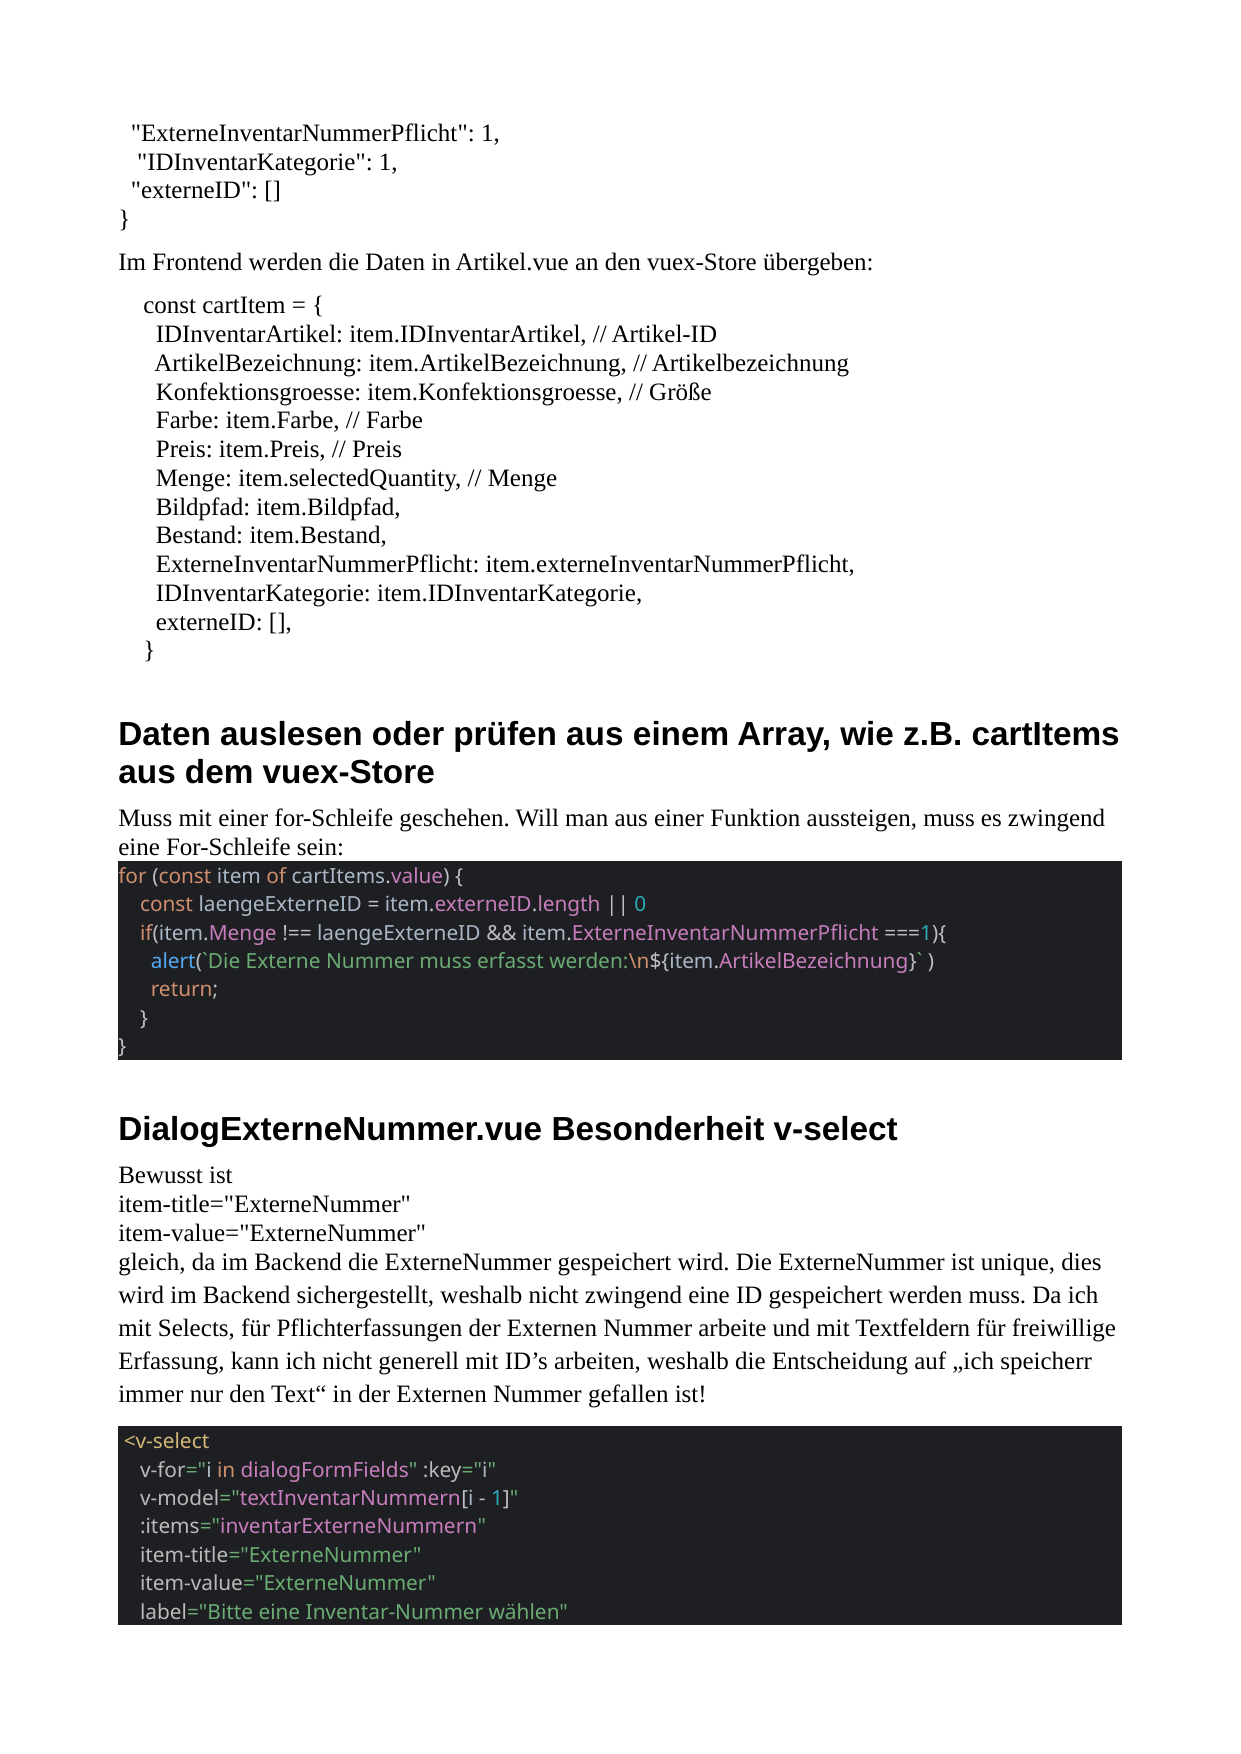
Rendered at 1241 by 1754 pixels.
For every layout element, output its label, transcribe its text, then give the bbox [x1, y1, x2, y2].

text "externeID": [] [118, 176, 1122, 204]
text } [118, 636, 1122, 664]
text Menge: item.selectedQuantity, // Menge [118, 463, 1122, 492]
text item-title="ExterneNummer" [118, 1189, 1122, 1218]
text Im Frontend werden die Daten in Artikel.vue an den vuex-Store übergeben: [118, 247, 1122, 276]
text externeID: [], [118, 607, 1122, 636]
text IDInventarKategorie: item.IDInventarKategorie, [118, 578, 1122, 607]
text for (const item of cartItems.value) { const laengeExterneID = item.externeID.length || 0 if(item.Menge !== laengeExterneID && item.ExterneInventarNummerPflicht ===1){ alert(`Die Externe Nummer muss erfasst werden:\n${item.ArtikelBezeichnung}` ) return; } } [118, 861, 1122, 1060]
text Farbe: item.Farbe, // Farbe [118, 406, 1122, 434]
text Bewusst ist [118, 1160, 1122, 1189]
subtitle DialogExterneNummer.vue Besonderheit v-select [118, 1109, 1122, 1148]
text "IDInventarKategorie": 1, [118, 147, 1122, 176]
text gleich, da im Backend die ExterneNummer gespeichert wird. Die ExterneNummer ist unique, dies wird im Backend sichergestellt, weshalb nicht zwingend eine ID gespeichert werden muss. Da ich mit Selects, für Pflichterfassungen der Externen Nummer arbeite und mit Textfeldern für freiwillige Erfassung, kann ich nicht generell mit ID’s arbeiten, weshalb die Entscheidung auf „ich speicherr immer nur den Text“ in der Externen Nummer gefallen ist! [118, 1247, 1122, 1407]
text <v-select v-for="i in dialogFormFields" :key="i" v-model="textInventarNummern[i - 1]" :items="inventarExterneNummern" item-title="ExterneNummer" item-value="ExterneNummer" label="Bitte eine Inventar-Nummer wählen" [118, 1426, 1122, 1625]
text "ExterneInventarNummerPflicht": 1, [118, 118, 1122, 147]
subtitle Daten auslesen oder prüfen aus einem Array, wie z.B. cartItems aus dem vuex-Store [118, 714, 1122, 791]
text Bildpfad: item.Bildpfad, [118, 492, 1122, 521]
text IDInventarArtikel: item.IDInventarArtikel, // Artikel-ID [118, 319, 1122, 348]
text Bestand: item.Bestand, [118, 521, 1122, 549]
text ArtikelBezeichnung: item.ArtikelBezeichnung, // Artikelbezeichnung [118, 348, 1122, 377]
text const cartItem = { [118, 291, 1122, 319]
text Preis: item.Preis, // Preis [118, 434, 1122, 463]
text } [118, 204, 1122, 233]
text Konfektionsgroesse: item.Konfektionsgroesse, // Größe [118, 377, 1122, 406]
text ExterneInventarNummerPflicht: item.externeInventarNummerPflicht, [118, 549, 1122, 578]
text item-value="ExterneNummer" [118, 1218, 1122, 1247]
text Muss mit einer for-Schleife geschehen. Will man aus einer Funktion aussteigen, muss es zwingend eine For-Schleife sein: [118, 803, 1122, 861]
